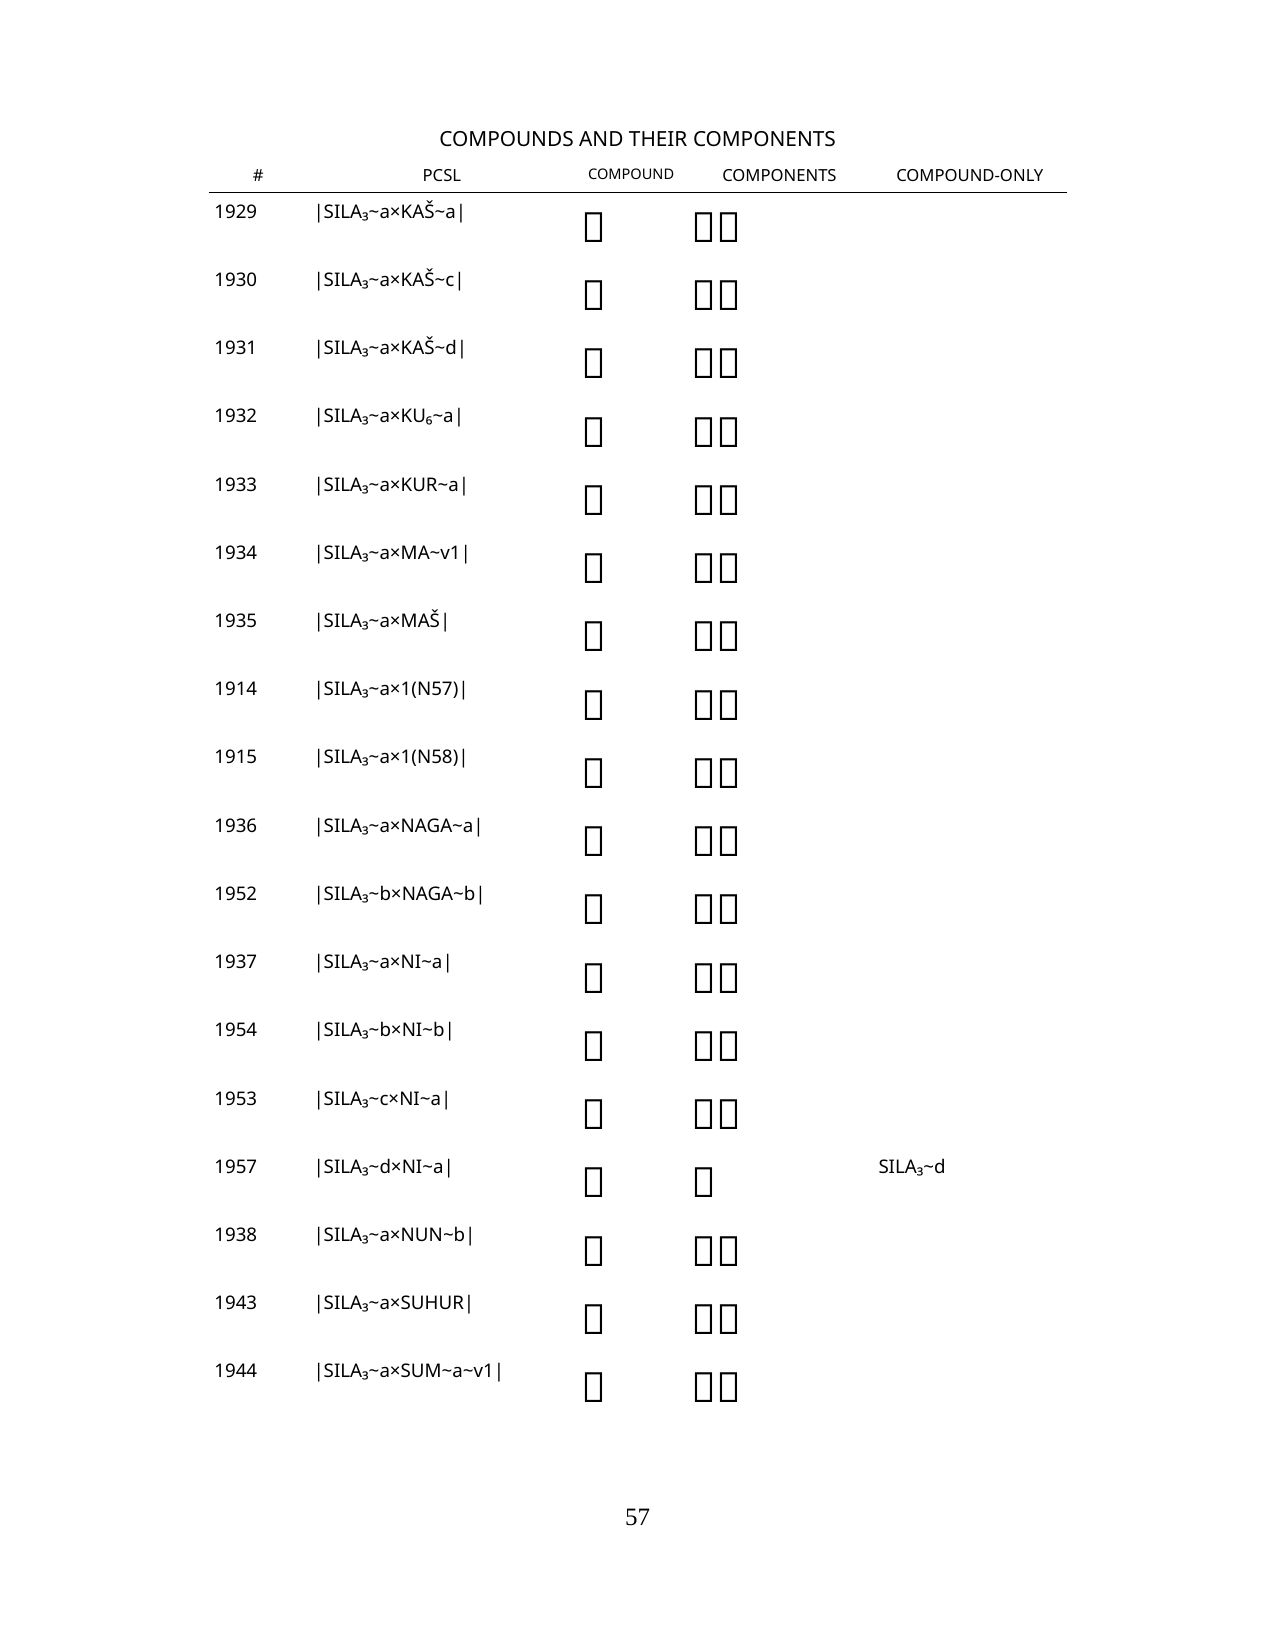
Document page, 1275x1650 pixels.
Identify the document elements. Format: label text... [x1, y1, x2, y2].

table_cell 𒸪 [576, 1352, 686, 1420]
table_cell 𒸳 [576, 1079, 686, 1147]
table_cell |SILA₃~b×NAGA~b| [308, 875, 576, 943]
table_cell [873, 397, 1067, 465]
table_cell |SILA₃~a×1(N57)| [308, 670, 576, 738]
table_cell |SILA₃~a×SUHUR| [308, 1284, 576, 1352]
table_cell 𒨱𒢛 [686, 329, 872, 397]
table_cell [873, 602, 1067, 670]
table_cell PCSL [308, 158, 576, 192]
table_cell 1952 [209, 875, 308, 943]
table_cell [873, 806, 1067, 874]
table_cell 1914 [209, 670, 308, 738]
table_cell [873, 260, 1067, 329]
table_cell |SILA₃~a×KAŠ~c| [308, 260, 576, 329]
table_cell [873, 1284, 1067, 1352]
table_header COMPOUNDS AND THEIR COMPONENTS [209, 118, 1067, 158]
table_cell 𒨱𒩃 [686, 1284, 872, 1352]
table_cell 𒸢 [576, 806, 686, 874]
table_cell 1933 [209, 465, 308, 533]
table_cell 𒨱𒤅 [686, 533, 872, 602]
table_cell 1932 [209, 397, 308, 465]
table_cell [873, 943, 1067, 1011]
table_cell 1936 [209, 806, 308, 874]
table_cell |SILA₃~d×NI~a| [308, 1148, 576, 1216]
table_cell [873, 1216, 1067, 1284]
table_cell 𒨱𒥁 [686, 806, 872, 874]
table_cell 𒨱𒢚 [686, 260, 872, 329]
table_cell 𒨱𒗛 [686, 738, 872, 806]
table_cell [873, 193, 1067, 260]
table_cell 1957 [209, 1148, 308, 1216]
table_cell 𒨱𒤏 [686, 602, 872, 670]
table_cell COMPOUND-ONLY [873, 158, 1067, 192]
table_cell 1953 [209, 1079, 308, 1147]
table_cell 1938 [209, 1216, 308, 1284]
table_cell 𒨱𒢕 [686, 193, 872, 260]
table_cell 𒨲𒥂 [686, 875, 872, 943]
table_cell 𒸝 [576, 329, 686, 397]
table_cell 1943 [209, 1284, 308, 1352]
table_cell 𒸌 [576, 738, 686, 806]
table_cell 1937 [209, 943, 308, 1011]
table_cell 𒨳𒥤 [686, 1079, 872, 1147]
table_cell |SILA₃~a×1(N58)| [308, 738, 576, 806]
table_cell 𒨲𒥦 [686, 1011, 872, 1079]
table_cell 𒸣 [576, 943, 686, 1011]
table_cell SILA₃~d [873, 1148, 1067, 1216]
table_cell |SILA₃~c×NI~a| [308, 1079, 576, 1147]
table_cell [873, 738, 1067, 806]
table_cell [873, 329, 1067, 397]
table_cell 1954 [209, 1011, 308, 1079]
table_cell |SILA₃~a×KU₆~a| [308, 397, 576, 465]
table_cell |SILA₃~a×NUN~b| [308, 1216, 576, 1284]
table_cell [873, 875, 1067, 943]
table_cell |SILA₃~a×KAŠ~a| [308, 193, 576, 260]
table_cell |SILA₃~a×NAGA~a| [308, 806, 576, 874]
table_cell 1915 [209, 738, 308, 806]
table_cell 𒸋 [576, 670, 686, 738]
table_cell [873, 670, 1067, 738]
table_cell 𒸠 [576, 533, 686, 602]
table_cell 1935 [209, 602, 308, 670]
table_cell 𒨱𒗚 [686, 670, 872, 738]
table_cell 𒸴 [576, 1011, 686, 1079]
table_cell 𒨱𒥽 [686, 1216, 872, 1284]
table_cell [873, 1352, 1067, 1420]
table_cell # [209, 158, 308, 192]
table_cell 𒨱𒩎 [686, 1352, 872, 1420]
table_cell |SILA₃~a×SUM~a~v1| [308, 1352, 576, 1420]
table_cell [873, 533, 1067, 602]
table_cell 𒸛 [576, 193, 686, 260]
table_cell 𒨱𒥤 [686, 943, 872, 1011]
table_cell 1931 [209, 329, 308, 397]
table_cell COMPONENTS [686, 158, 872, 192]
table_cell 1929 [209, 193, 308, 260]
table_cell 𒸟 [576, 465, 686, 533]
table_cell 𒥤 [686, 1148, 872, 1216]
table_cell 𒸞 [576, 397, 686, 465]
table_cell |SILA₃~a×KUR~a| [308, 465, 576, 533]
table_cell |SILA₃~a×NI~a| [308, 943, 576, 1011]
table_cell |SILA₃~a×KAŠ~d| [308, 329, 576, 397]
table_cell [873, 1079, 1067, 1147]
table_cell 𒸤 [576, 1216, 686, 1284]
table_cell |SILA₃~b×NI~b| [308, 1011, 576, 1079]
table_cell |SILA₃~a×MAŠ| [308, 602, 576, 670]
table_cell |SILA₃~a×MA~v1| [308, 533, 576, 602]
table_cell 1934 [209, 533, 308, 602]
table_cell 1944 [209, 1352, 308, 1420]
table_cell 1930 [209, 260, 308, 329]
table_cell 𒸷 [576, 1148, 686, 1216]
table_cell 𒸜 [576, 260, 686, 329]
table_cell [873, 465, 1067, 533]
table_cell 𒨱𒣈 [686, 397, 872, 465]
table_cell [873, 1011, 1067, 1079]
table_cell 𒸡 [576, 602, 686, 670]
table_cell 𒨱𒣍 [686, 465, 872, 533]
table_cell 𒸩 [576, 1284, 686, 1352]
table_cell 𒸲 [576, 875, 686, 943]
table_cell COMPOUND [576, 158, 686, 192]
